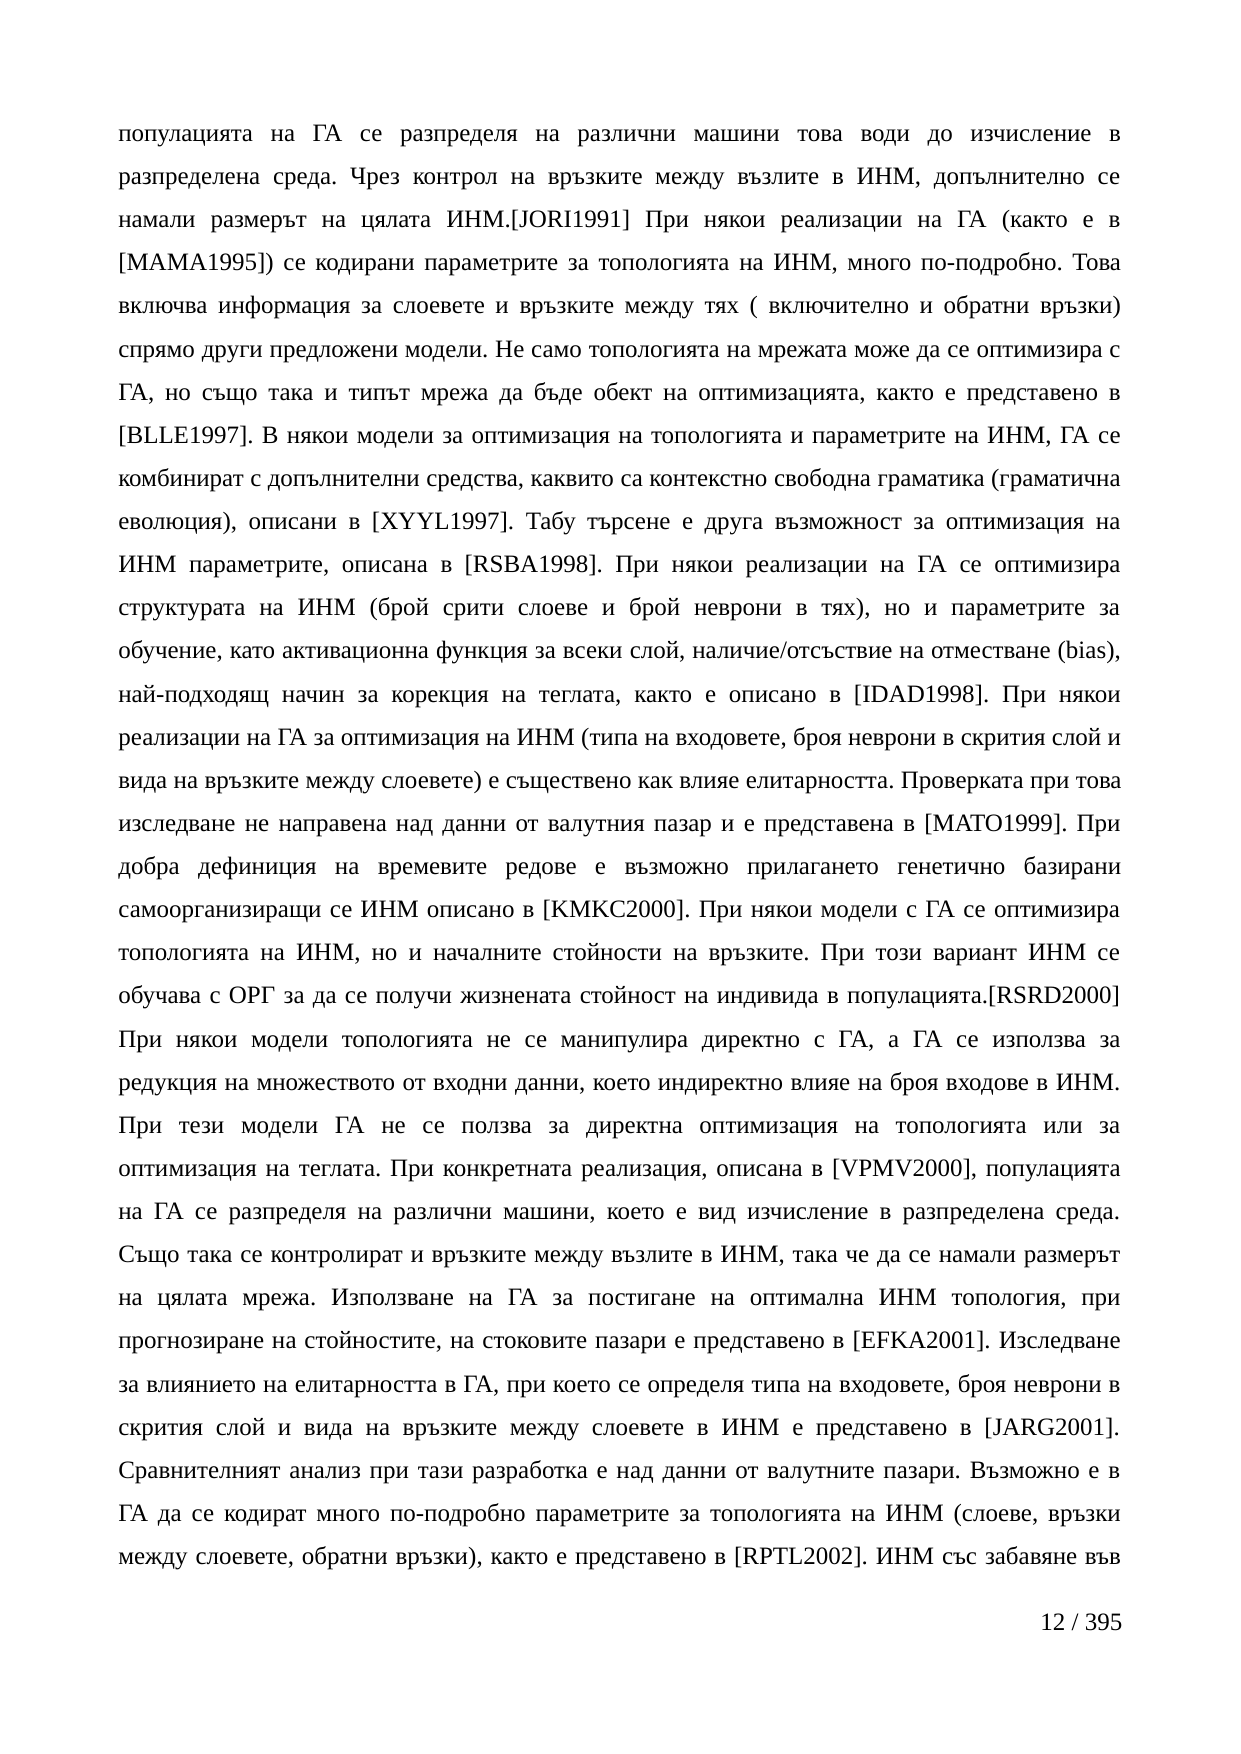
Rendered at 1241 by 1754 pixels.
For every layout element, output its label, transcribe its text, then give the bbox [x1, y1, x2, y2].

text популацията на ГА се разпределя на различни машини това води до изчисление в разпределена среда. Чрез контрол на връзките между възлите в ИНМ, допълнително се намали размерът на цялата ИНМ.[JORI1991] При някои реализации на ГА (както е в [MAMA1995]) се кодирани параметрите за топологията на ИНМ, много по-подробно. Това включва информация за слоевете и връзките между тях ( включително и обратни връзки) спрямо други предложени модели. Не само топологията на мрежата може да се оптимизира с ГА, но също така и типът мрежа да бъде обект на оптимизацията, както е представено в [BLLE1997]. В някои модели за оптимизация на топологията и параметрите на ИНМ, ГА се комбинират с допълнителни средства, каквито са контекстно свободна граматика (граматична еволюция), описани в [XYYL1997]. Табу търсене е друга възможност за оптимизация на ИНМ параметрите, описана в [RSBA1998]. При някои реализации на ГА се оптимизира структурата на ИНМ (брой срити слоеве и брой неврони в тях), но и параметрите за обучение, като активационна функция за всеки слой, наличие/отсъствие на отместване (bias), най-подходящ начин за корекция на теглата, както е описано в [IDAD1998]. При някои реализации на ГА за оптимизация на ИНМ (типа на входовете, броя неврони в скрития слой и вида на връзките между слоевете) е съществено как влияе елитарността. Проверката при това изследване не направена над данни от валутния пазар и е представена в [MATO1999]. При добра дефиниция на времевите редове е възможно прилагането генетично базирани самоорганизиращи се ИНМ описано в [KMKC2000]. При някои модели с ГА се оптимизира топологията на ИНМ, но и началните стойности на връзките. При този вариант ИНМ се обучава с ОРГ за да се получи жизнената стойност на индивида в популацията.[RSRD2000] При някои модели топологията не се манипулира директно с ГА, а ГА се използва за редукция на множеството от входни данни, което индиректно влияе на броя входове в ИНМ. При тези модели ГА не се ползва за директна оптимизация на топологията или за оптимизация на теглата. При конкретната реализация, описана в [VPMV2000], популацията на ГА се разпределя на различни машини, което е вид изчисление в разпределена среда. Също така се контролират и връзките между възлите в ИНМ, така че да се намали размерът на цялата мрежа. Използване на ГА за постигане на оптимална ИНМ топология, при прогнозиране на стойностите, на стоковите пазари е представено в [EFKA2001]. Изследване за влиянието на елитарността в ГА, при което се определя типа на входовете, броя неврони в скрития слой и вида на връзките между слоевете в ИНМ е представено в [JARG2001]. Сравнителният анализ при тази разработка е над данни от валутните пазари. Възможно е в ГА да се кодират много по-подробно параметрите за топологията на ИНМ (слоеве, връзки между слоевете, обратни връзки), както е представено в [RPTL2002]. ИНМ със забавяне във [118, 118, 1122, 1570]
